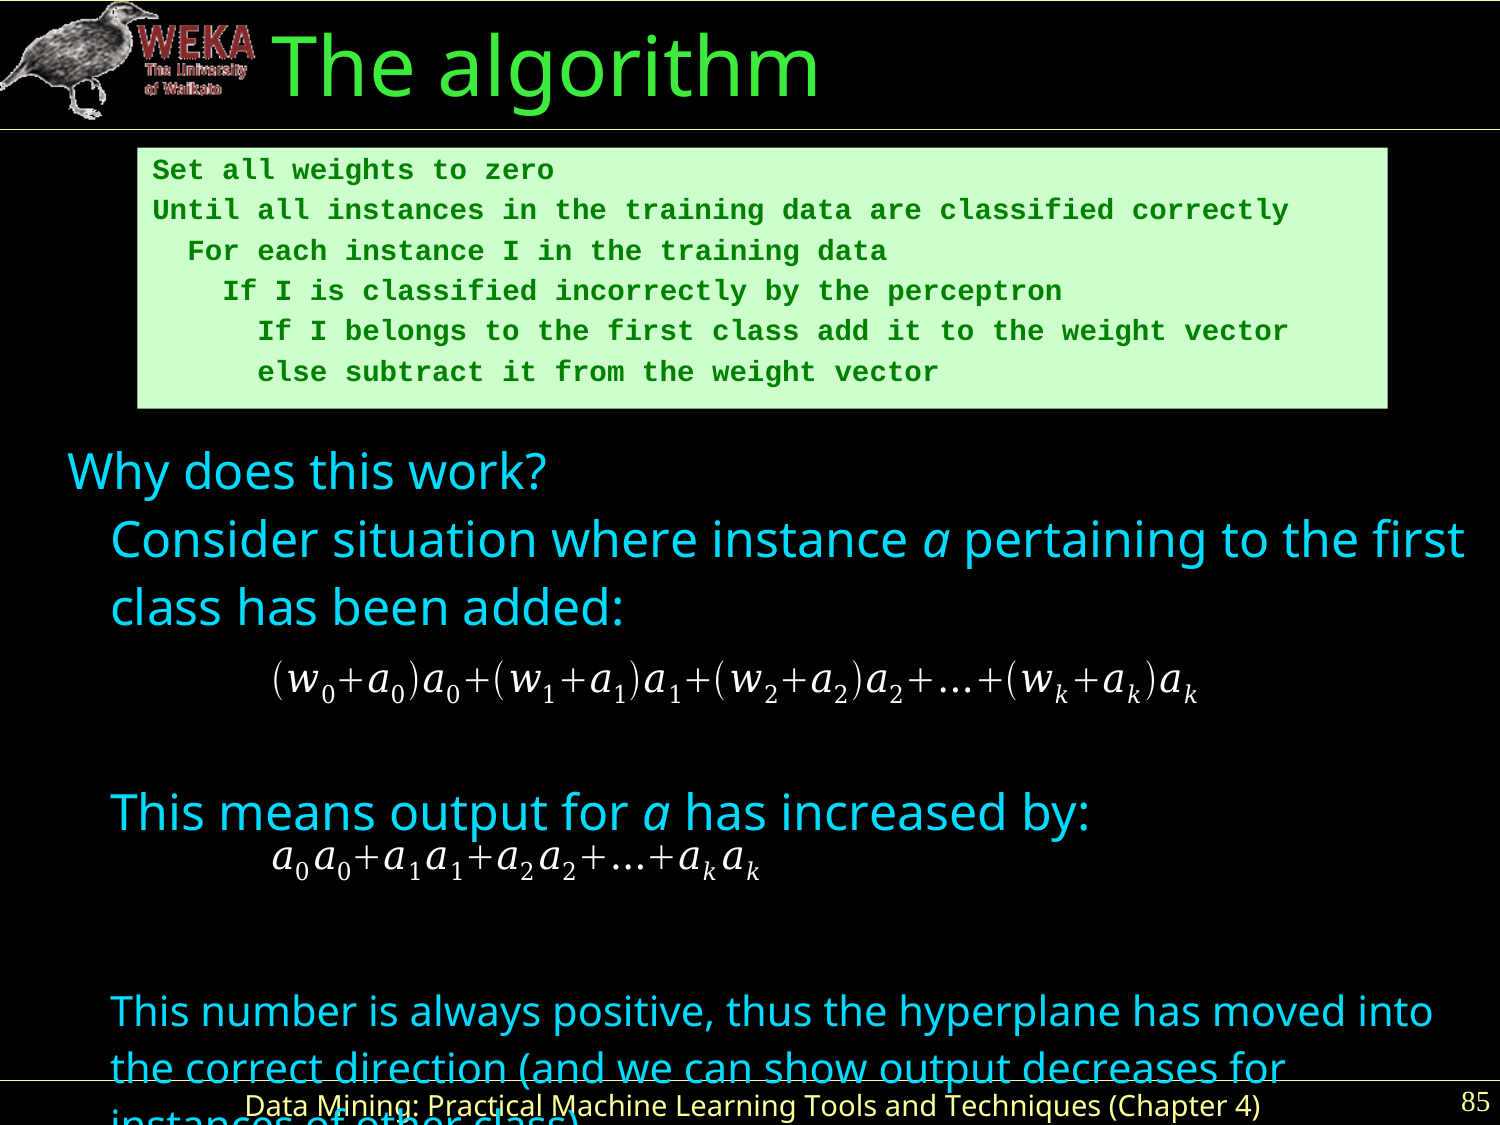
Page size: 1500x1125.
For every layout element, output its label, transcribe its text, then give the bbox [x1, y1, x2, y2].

list Why does this work? Consider situation where instance a pertaining to the first class has been added: This means output for a has increased by: This number is always positive, thus the hyperplane has moved into the correct direction (and we can show output decreases for instances of other class) [67, 435, 1477, 1036]
chart [265, 831, 766, 886]
title The algorithm [295, 0, 1486, 159]
chart [265, 654, 1204, 709]
text_box Set all weights to zero Until all instances in the training data are classified correctly For each instance I in the training data If I is classified incorrectly by the perceptron If I belongs to the first class add it to the weight vector else subtract it from the weight vector [137, 147, 1388, 409]
picture [0, 1, 266, 129]
